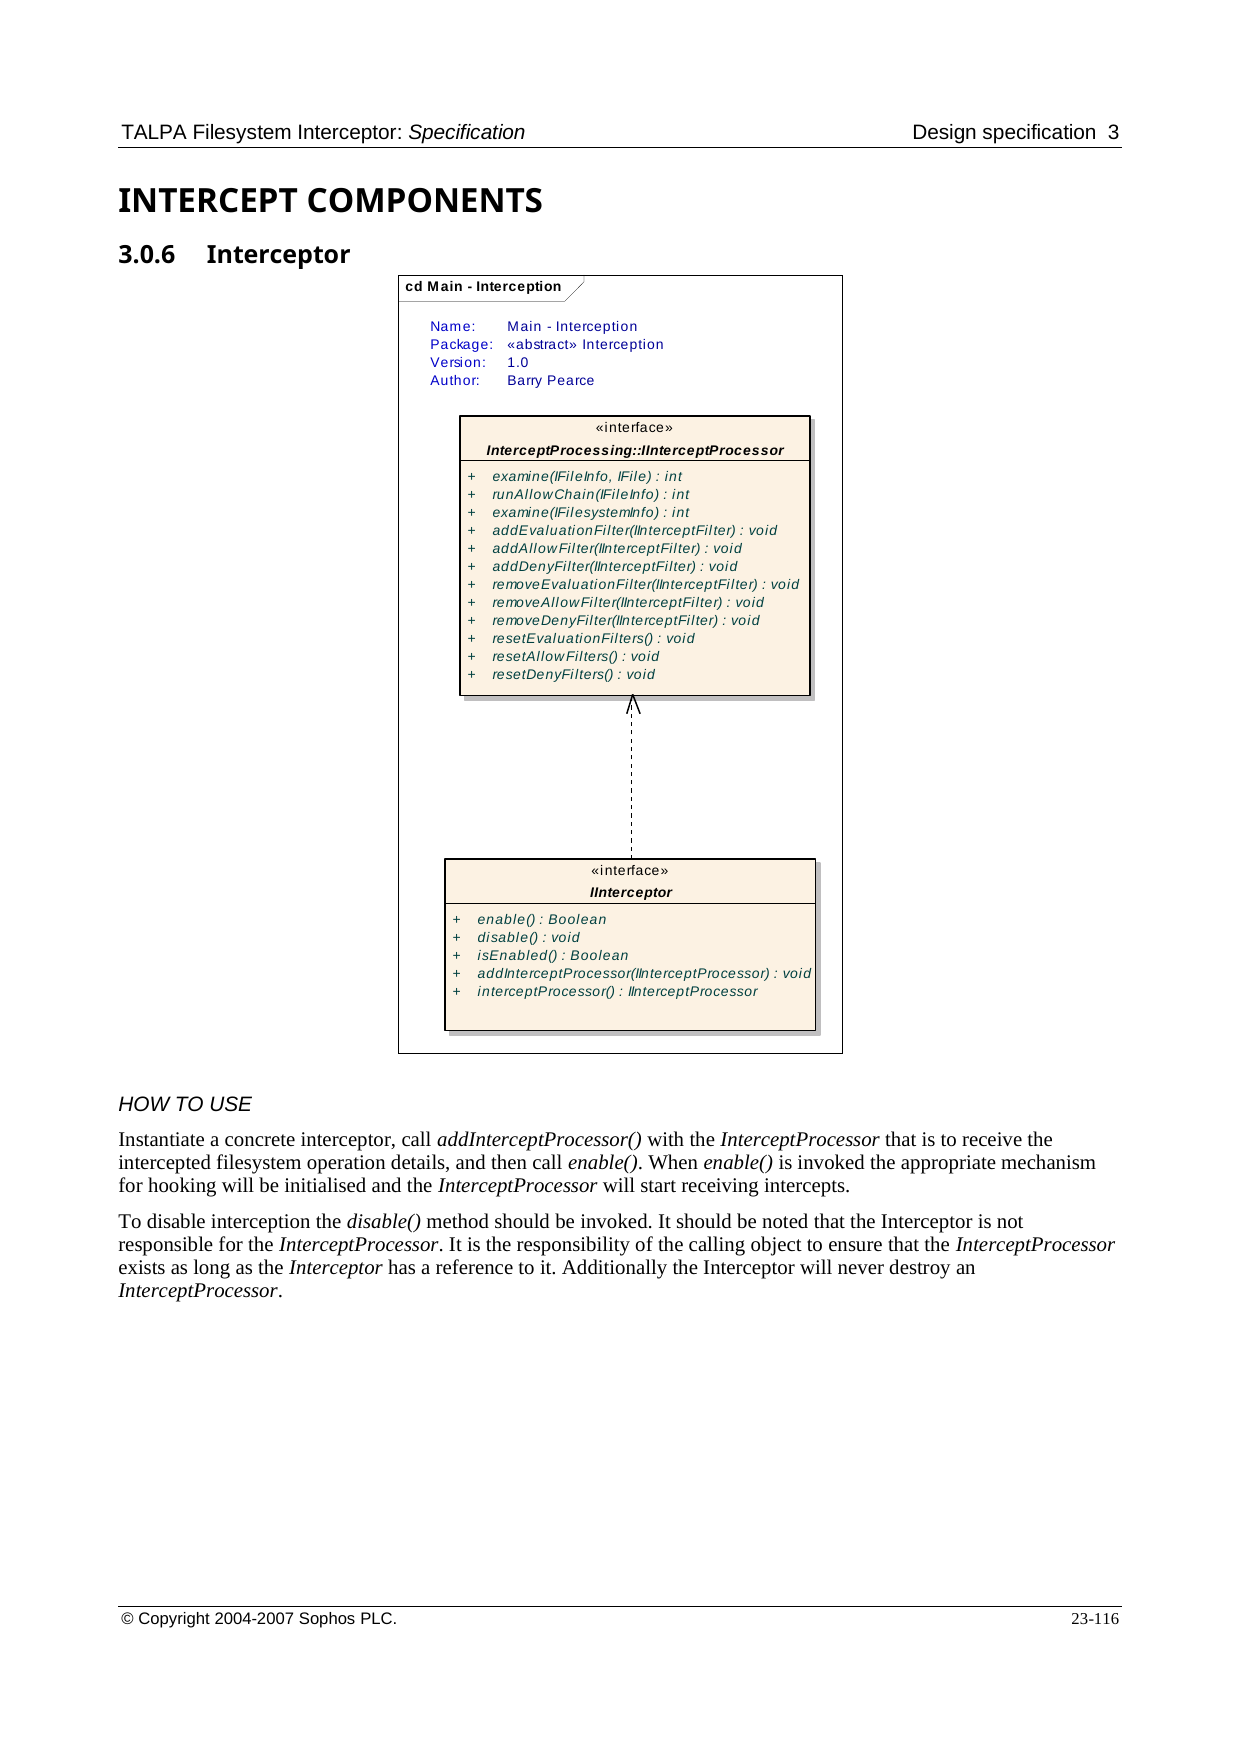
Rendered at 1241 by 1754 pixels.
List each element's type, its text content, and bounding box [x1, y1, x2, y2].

text To disable interception the disable() method should be invoked. It should be noted that the Interceptor is not responsible for the InterceptProcessor. It is the responsibility of the calling object to ensure that the InterceptProcessor exists as long as the Interceptor has a reference to it. Additionally the Interceptor will never destroy an InterceptProcessor. [118, 1210, 1122, 1302]
subtitle Interceptor [118, 237, 1122, 271]
text HOW TO USE [118, 1092, 1122, 1116]
subtitle INTERCEPT COMPONENTS [118, 177, 1122, 222]
text Instantiate a concrete interceptor, call addInterceptProcessor() with the InterceptProcessor that is to receive the intercepted filesystem operation details, and then call enable(). When enable() is invoked the appropriate mechanism for hooking will be initialised and the InterceptProcessor will start receiving intercepts. [118, 1128, 1122, 1197]
